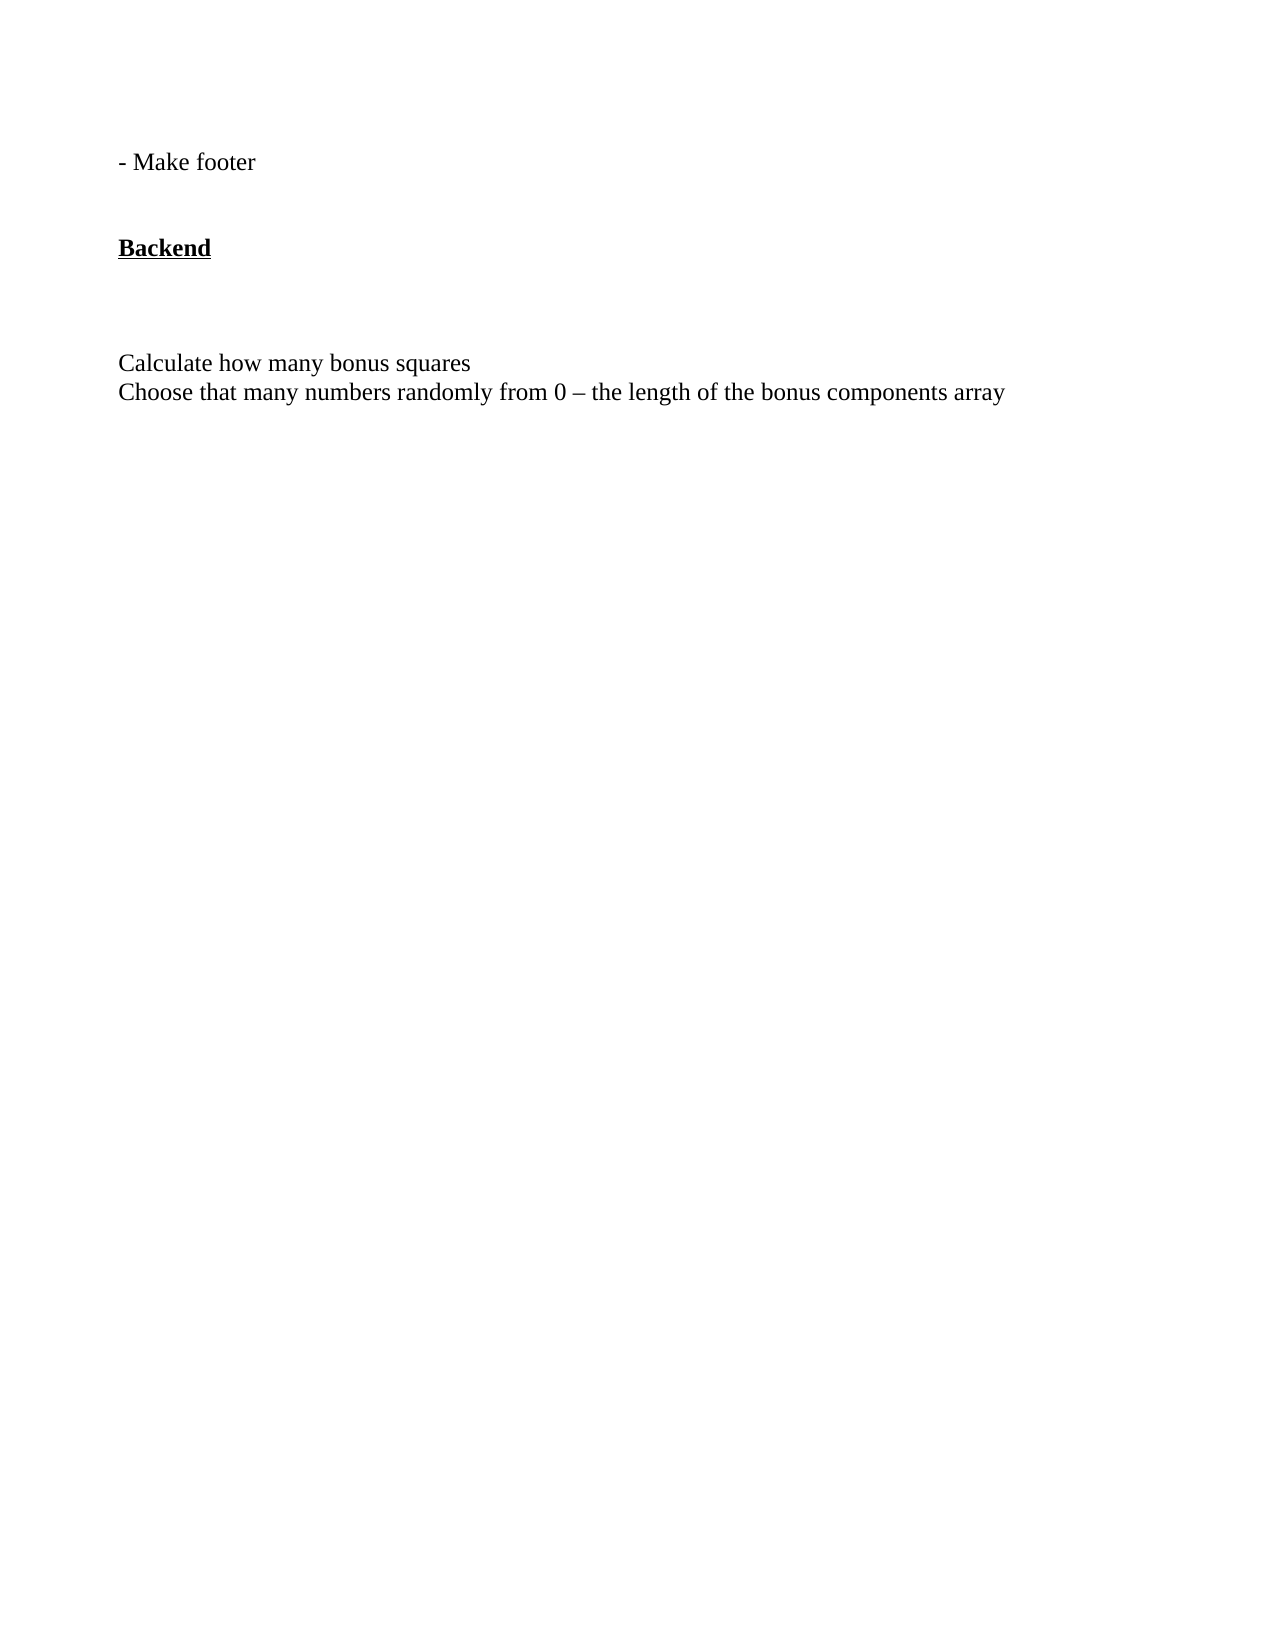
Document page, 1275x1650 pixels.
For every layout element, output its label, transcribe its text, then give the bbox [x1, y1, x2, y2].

text Choose that many numbers randomly from 0 – the length of the bonus components array [118, 377, 1157, 406]
text Backend [118, 233, 1157, 262]
text - Make footer [118, 147, 1157, 176]
text Calculate how many bonus squares [118, 348, 1157, 377]
